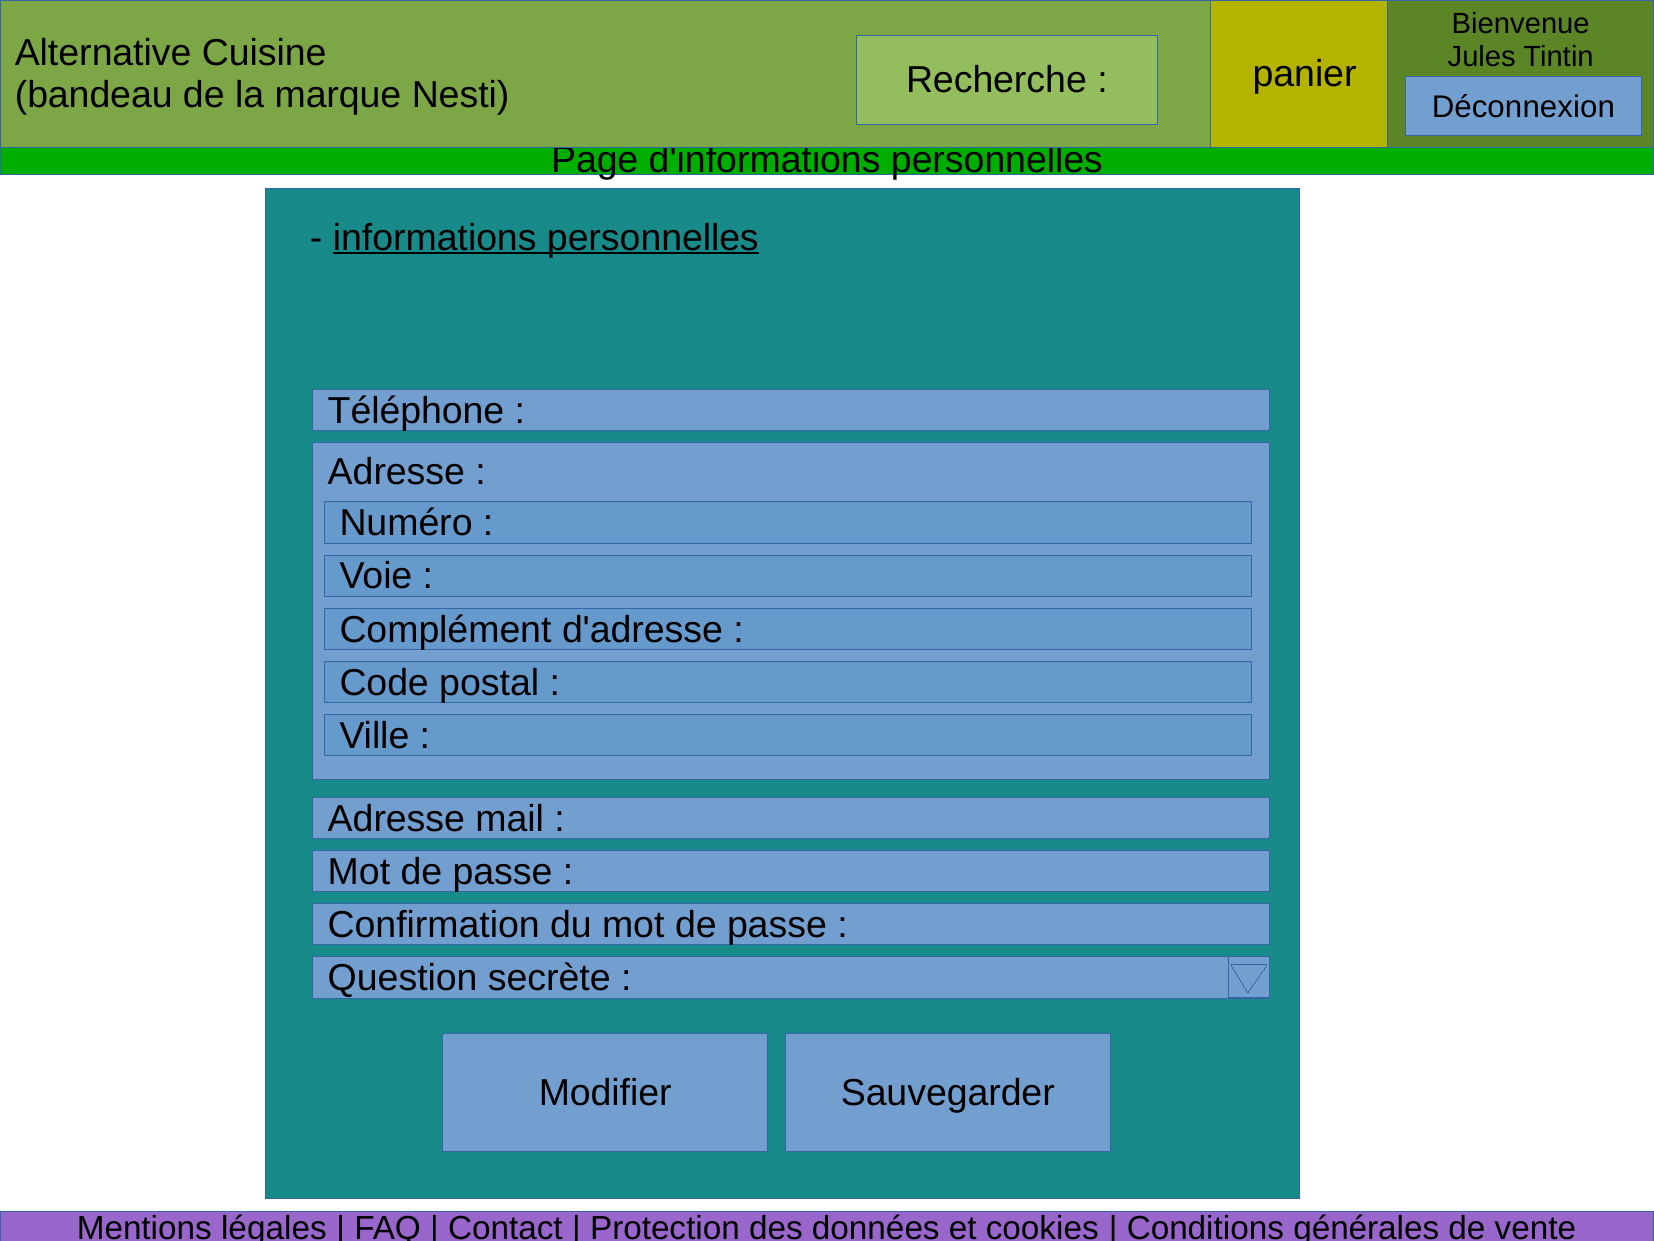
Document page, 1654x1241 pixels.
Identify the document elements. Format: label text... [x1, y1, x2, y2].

text_box Code postal : [324, 661, 1252, 703]
text_box Confirmation du mot de passe : [312, 903, 1270, 945]
text_box Adresse : [312, 442, 1270, 780]
text_box Complément d'adresse : [324, 608, 1252, 650]
text_box Voie : [324, 555, 1252, 597]
text_box Téléphone : [312, 389, 1270, 431]
text_box Question secrète : [312, 956, 1270, 999]
text_box panier [1210, 0, 1387, 148]
text_box Recherche : [856, 35, 1158, 125]
text_box Ville : [324, 714, 1252, 756]
text_box [265, 188, 1300, 1199]
text_box Alternative Cuisine (bandeau de la marque Nesti) [0, 0, 1210, 148]
text_box - informations personnelles [295, 208, 916, 304]
text_box Déconnexion [1405, 76, 1642, 136]
text_box Sauvegarder [785, 1033, 1111, 1152]
text_box Adresse mail : [312, 797, 1270, 839]
text_box Numéro : [324, 501, 1252, 544]
text_box Page d'informations personnelles [0, 148, 1654, 175]
text_box Mot de passe : [312, 850, 1270, 892]
text_box Modifier [442, 1033, 768, 1152]
text_box Bienvenue Jules Tintin [1387, 0, 1654, 148]
text_box Mentions légales | FAQ | Contact | Protection des données et cookies | Conditions générales de vente [0, 1211, 1654, 1241]
